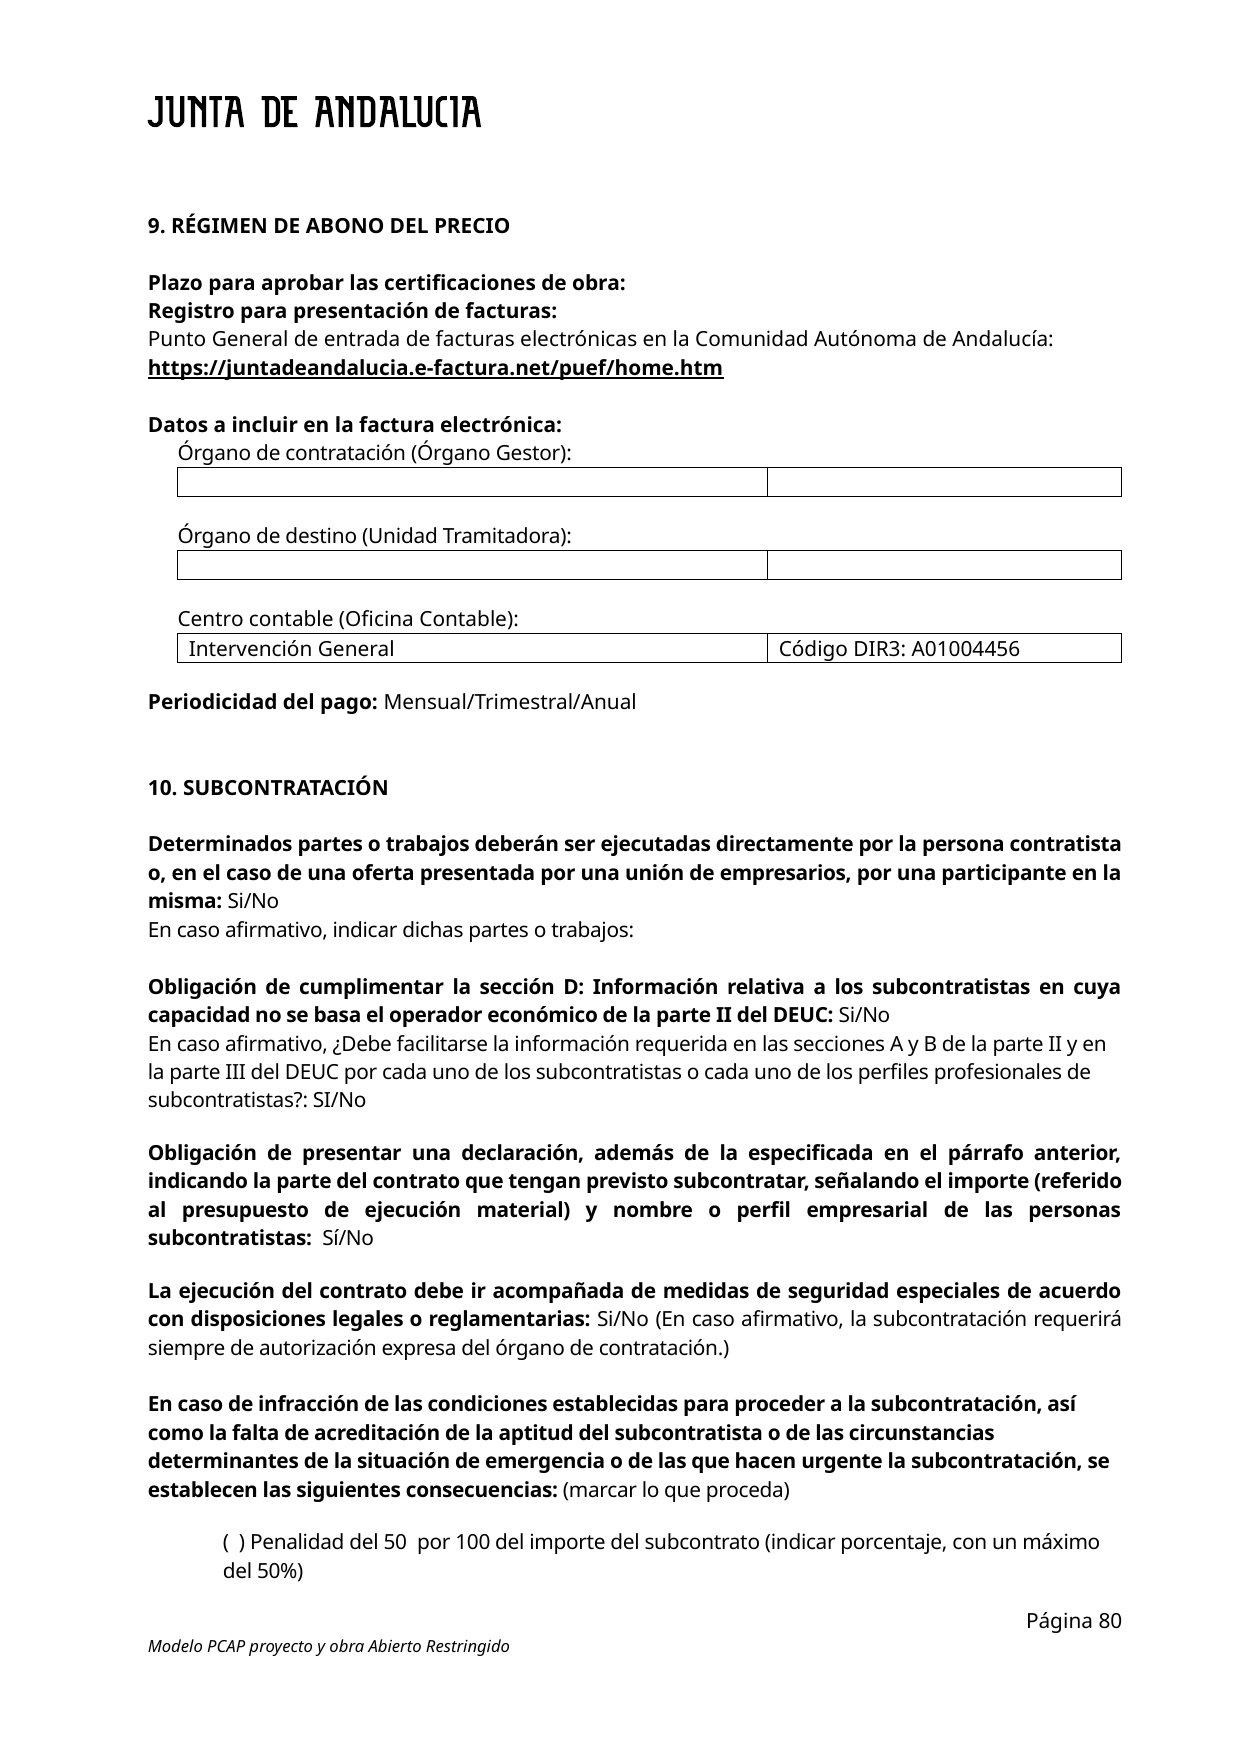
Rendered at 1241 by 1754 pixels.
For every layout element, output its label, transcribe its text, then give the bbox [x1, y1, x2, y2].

text Registro para presentación de facturas: [148, 296, 1122, 324]
text Obligación de cumplimentar la sección D: Información relativa a los subcontratistas en cuya capacidad no se basa el operador económico de la parte II del DEUC: Si/No [148, 972, 1122, 1029]
table_header Código DIR3: A01004456 [768, 634, 1121, 662]
table_header [768, 468, 1121, 496]
text Determinados partes o trabajos deberán ser ejecutadas directamente por la persona contratista o, en el caso de una oferta presentada por una unión de empresarios, por una participante en la misma: Si/No [148, 829, 1122, 915]
text Órgano de contratación (Órgano Gestor): [177, 438, 1122, 467]
text Centro contable (Oficina Contable): [177, 604, 1122, 633]
text Punto General de entrada de facturas electrónicas en la Comunidad Autónoma de Andalucía: [148, 324, 1122, 353]
table_header [178, 468, 767, 496]
text La ejecución del contrato debe ir acompañada de medidas de seguridad especiales de acuerdo con disposiciones legales o reglamentarias: Si/No (En caso afirmativo, la subcontratación requerirá siempre de autorización expresa del órgano de contratación.) [148, 1276, 1122, 1361]
text 9. RÉGIMEN DE ABONO DEL PRECIO [148, 211, 1122, 239]
text Periodicidad del pago: Mensual/Trimestral/Anual [148, 687, 1122, 716]
text Datos a incluir en la factura electrónica: [148, 410, 1122, 438]
text https://juntadeandalucia.e-factura.net/puef/home.htm [148, 353, 1122, 381]
text 10. SUBCONTRATACIÓN [148, 773, 1122, 801]
text En caso afirmativo, indicar dichas partes o trabajos: [148, 915, 1122, 943]
table_header [768, 551, 1121, 579]
list ( ) Penalidad del 50 por 100 del importe del subcontrato (indicar porcentaje, con un máximo del 50%) [185, 1527, 1122, 1584]
text Obligación de presentar una declaración, además de la especificada en el párrafo anterior, indicando la parte del contrato que tengan previsto subcontratar, señalando el importe (referido al presupuesto de ejecución material) y nombre o perfil empresarial de las personas subcontratistas: Sí/No [148, 1138, 1122, 1252]
text Órgano de destino (Unidad Tramitadora): [177, 521, 1122, 550]
text En caso de infracción de las condiciones establecidas para proceder a la subcontratación, así como la falta de acreditación de la aptitud del subcontratista o de las circunstancias determinantes de la situación de emergencia o de las que hacen urgente la subcontratación, se establecen las siguientes consecuencias: (marcar lo que proceda) [148, 1389, 1122, 1503]
table_header Intervención General [178, 634, 767, 662]
table_header [178, 551, 767, 579]
text En caso afirmativo, ¿Debe facilitarse la información requerida en las secciones A y B de la parte II y en la parte III del DEUC por cada uno de los subcontratistas o cada uno de los perfiles profesionales de subcontratistas?: SI/No [148, 1029, 1122, 1114]
text Plazo para aprobar las certificaciones de obra: [148, 268, 1122, 296]
